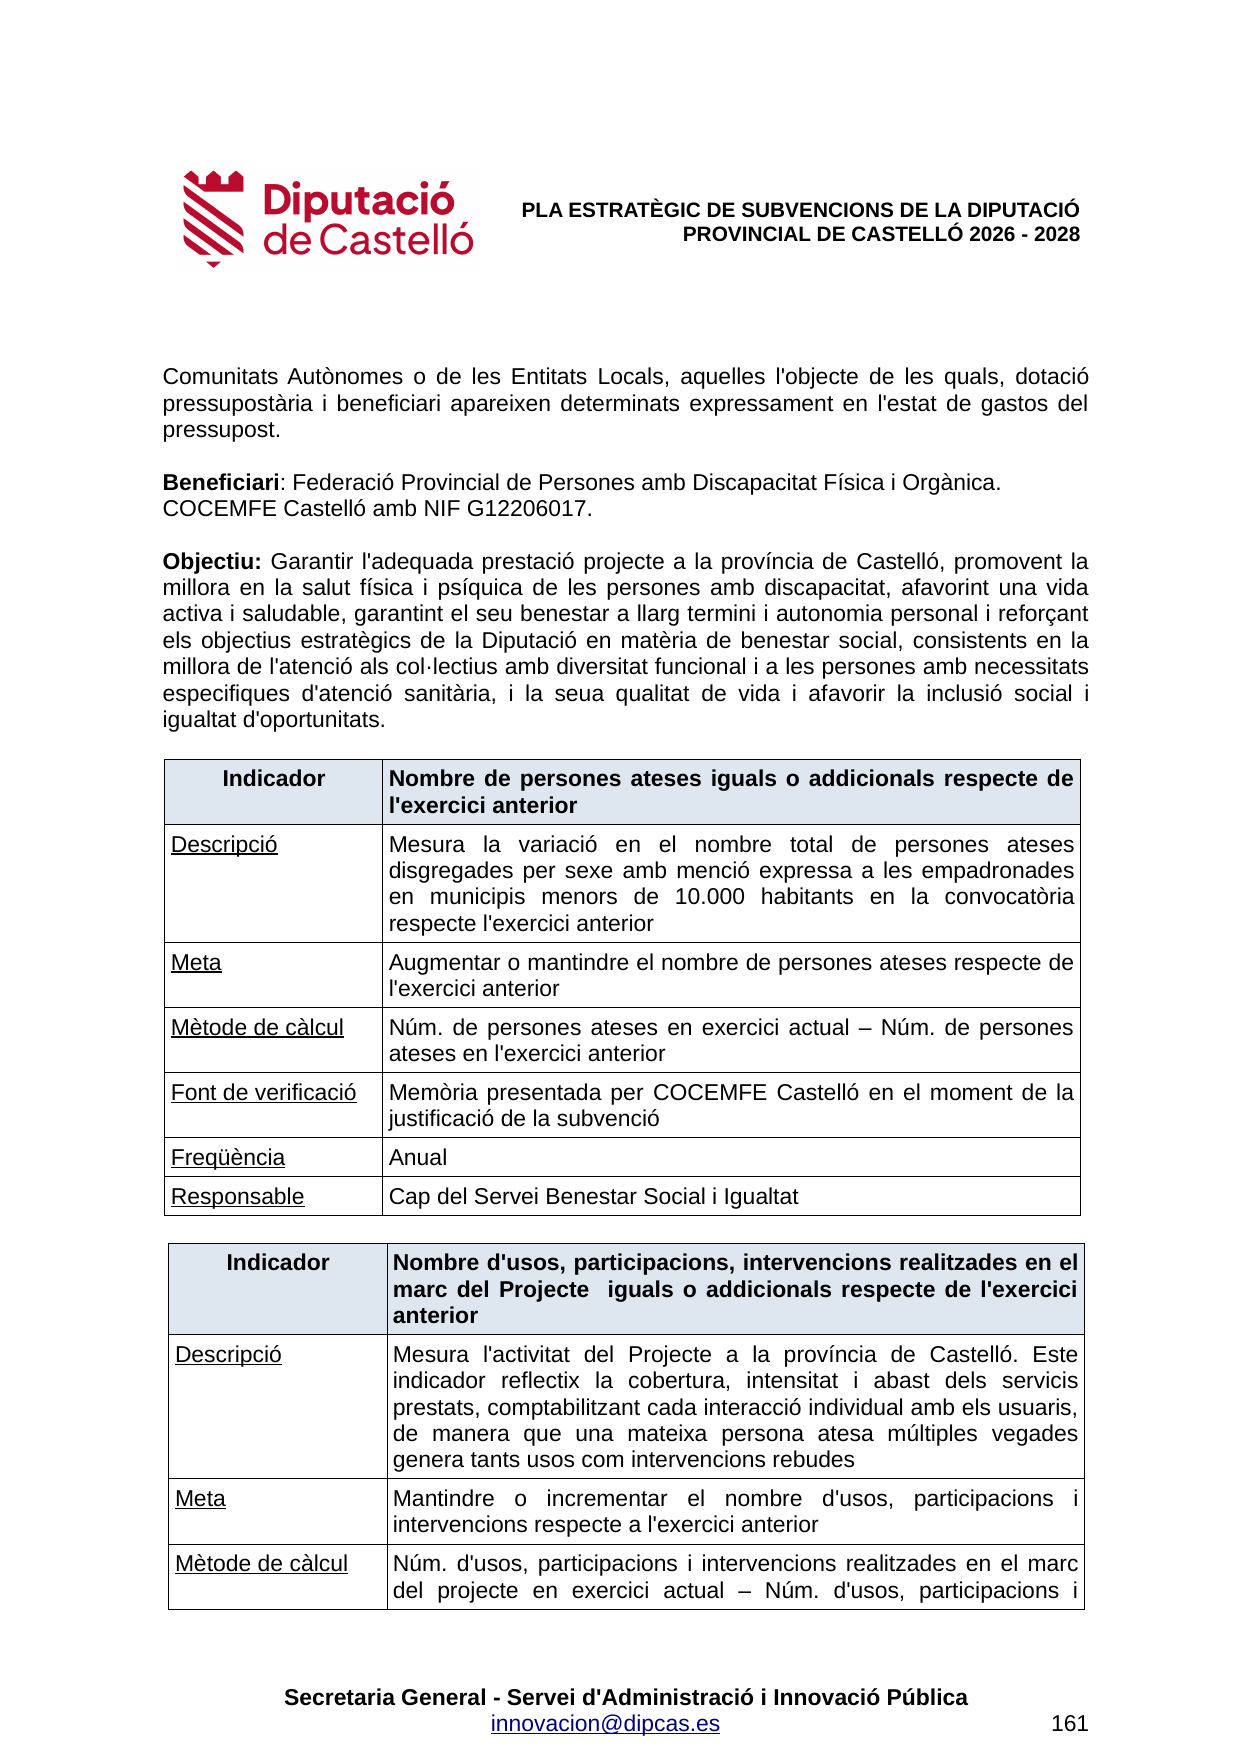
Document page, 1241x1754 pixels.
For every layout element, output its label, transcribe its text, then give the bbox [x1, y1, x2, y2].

table_cell Font de verificació [165, 1073, 382, 1137]
table_cell Responsable [165, 1177, 382, 1215]
table_cell Mesura l'activitat del Projecte a la província de Castelló. Este indicador reflectix la cobertura, intensitat i abast dels servicis prestats, comptabilitzant cada interacció individual amb els usuaris, de manera que una mateixa persona atesa múltiples vegades genera tants usos com intervencions rebudes [388, 1335, 1084, 1478]
table_cell Cap del Servei Benestar Social i Igualtat [383, 1177, 1080, 1215]
picture [178, 167, 478, 272]
text Comunitats Autònomes o de les Entitats Locals, aquelles l'objecte de les quals, dotació pressupostària i beneficiari apareixen determinats expressament en l'estat de gastos del pressupost. [162, 363, 1089, 442]
table_cell Mètode de càlcul [169, 1545, 387, 1609]
table_cell Anual [383, 1138, 1080, 1176]
table_cell Freqüència [165, 1138, 382, 1176]
table_cell Núm. de persones ateses en exercici actual – Núm. de persones ateses en l'exercici anterior [383, 1008, 1080, 1072]
table_header Indicador [169, 1244, 387, 1334]
table_cell Mètode de càlcul [165, 1008, 382, 1072]
table_header Indicador [165, 760, 382, 824]
table_header Nombre de persones ateses iguals o addicionals respecte de l'exercici anterior [383, 760, 1080, 824]
text Beneficiari: Federació Provincial de Persones amb Discapacitat Física i Orgànica. COCEMFE Castelló amb NIF G12206017. [162, 469, 1089, 521]
table_header Nombre d'usos, participacions, intervencions realitzades en el marc del Projecte iguals o addicionals respecte de l'exercici anterior [388, 1244, 1084, 1334]
table_cell Meta [165, 943, 382, 1007]
table_cell Descripció [165, 825, 382, 942]
table_cell Meta [169, 1479, 387, 1543]
table_cell Mantindre o incrementar el nombre d'usos, participacions i intervencions respecte a l'exercici anterior [388, 1479, 1084, 1543]
table_cell Núm. d'usos, participacions i intervencions realitzades en el marc del projecte en exercici actual – Núm. d'usos, participacions i [388, 1545, 1084, 1609]
text Objectiu: Garantir l'adequada prestació projecte a la província de Castelló, promovent la millora en la salut física i psíquica de les persones amb discapacitat, afavorint una vida activa i saludable, garantint el seu benestar a llarg termini i autonomia personal i reforçant els objectius estratègics de la Diputació en matèria de benestar social, consistents en la millora de l'atenció als col·lectius amb diversitat funcional i a les persones amb necessitats especifiques d'atenció sanitària, i la seua qualitat de vida i afavorir la inclusió social i igualtat d'oportunitats. [162, 548, 1089, 732]
table_cell Augmentar o mantindre el nombre de persones ateses respecte de l'exercici anterior [383, 943, 1080, 1007]
table_cell Memòria presentada per COCEMFE Castelló en el moment de la justificació de la subvenció [383, 1073, 1080, 1137]
table_cell Mesura la variació en el nombre total de persones ateses disgregades per sexe amb menció expressa a les empadronades en municipis menors de 10.000 habitants en la convocatòria respecte l'exercici anterior [383, 825, 1080, 942]
table_cell Descripció [169, 1335, 387, 1478]
